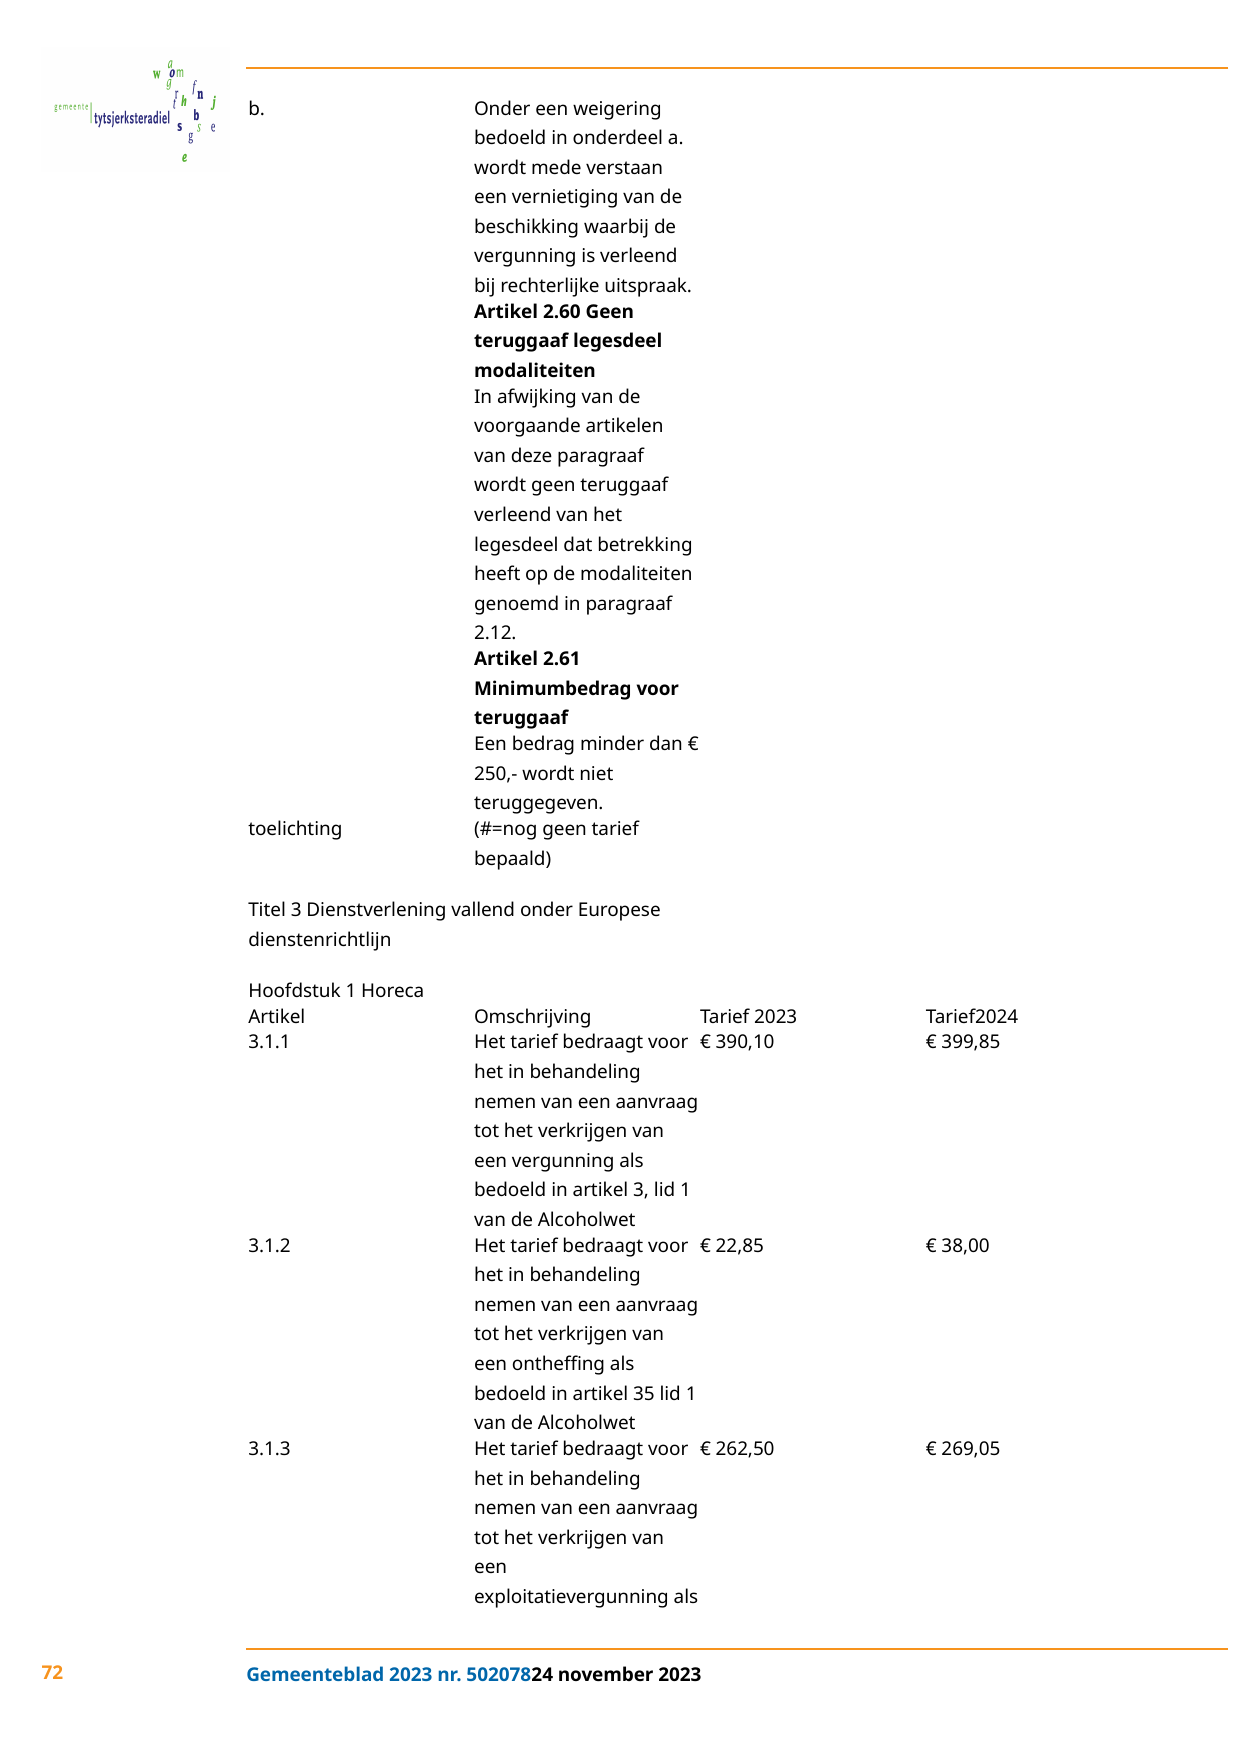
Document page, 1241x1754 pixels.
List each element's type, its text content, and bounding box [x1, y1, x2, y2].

table_cell [926, 870, 1152, 896]
table_cell [926, 896, 1152, 951]
table_cell [700, 95, 926, 298]
table_cell [926, 383, 1152, 645]
table_cell € 269,05 [926, 1435, 1152, 1609]
table_cell [926, 815, 1152, 870]
table_cell [474, 870, 700, 896]
table_cell [926, 730, 1152, 815]
table_cell Artikel 2.61 Minimumbedrag voor teruggaaf [474, 645, 700, 730]
table_cell Artikel [248, 1003, 474, 1029]
table_cell Het tarief bedraagt voor het in behandeling nemen van een aanvraag tot het verkrijgen van een exploitatievergunning als [474, 1435, 700, 1609]
table_cell [248, 298, 474, 383]
table_cell [248, 383, 474, 645]
table_cell Hoofdstuk 1 Horeca [248, 977, 700, 1003]
table_cell (#=nog geen tarief bepaald) [474, 815, 700, 870]
table_cell In afwijking van de voorgaande artikelen van deze paragraaf wordt geen teruggaaf verleend van het legesdeel dat betrekking heeft op de modaliteiten genoemd in paragraaf 2.12. [474, 383, 700, 645]
table_cell [248, 870, 474, 896]
table_cell [700, 298, 926, 383]
table_cell € 262,50 [700, 1435, 926, 1609]
table_cell [700, 896, 926, 951]
table_cell [700, 730, 926, 815]
table_cell Tarief2024 [926, 1003, 1152, 1029]
table_cell [700, 977, 926, 1003]
table_cell [926, 298, 1152, 383]
table_cell Tarief 2023 [700, 1003, 926, 1029]
table_cell € 390,10 [700, 1029, 926, 1232]
table_cell [248, 951, 474, 977]
table_cell € 38,00 [926, 1232, 1152, 1435]
table_cell Een bedrag minder dan € 250,- wordt niet teruggegeven. [474, 730, 700, 815]
table_cell 3.1.3 [248, 1435, 474, 1609]
table_cell [926, 645, 1152, 730]
table_cell € 399,85 [926, 1029, 1152, 1232]
table_cell Titel 3 Dienstverlening vallend onder Europese dienstenrichtlijn [248, 896, 700, 951]
table_cell [700, 645, 926, 730]
table_cell [700, 383, 926, 645]
table_cell 3.1.2 [248, 1232, 474, 1435]
table_cell 3.1.1 [248, 1029, 474, 1232]
table_cell toelichting [248, 815, 474, 870]
picture [41, 47, 231, 172]
table_cell Het tarief bedraagt voor het in behandeling nemen van een aanvraag tot het verkrijgen van een vergunning als bedoeld in artikel 3, lid 1 van de Alcoholwet [474, 1029, 700, 1232]
table_cell [248, 645, 474, 730]
table_cell [700, 870, 926, 896]
table_cell Omschrijving [474, 1003, 700, 1029]
table_cell [926, 95, 1152, 298]
table_cell Onder een weigering bedoeld in onderdeel a. wordt mede verstaan een vernietiging van de beschikking waarbij de vergunning is verleend bij rechterlijke uitspraak. [474, 95, 700, 298]
table_cell [248, 730, 474, 815]
table_cell Het tarief bedraagt voor het in behandeling nemen van een aanvraag tot het verkrijgen van een ontheffing als bedoeld in artikel 35 lid 1 van de Alcoholwet [474, 1232, 700, 1435]
table_cell [926, 977, 1152, 1003]
table_cell [474, 951, 700, 977]
table_cell [926, 951, 1152, 977]
table_cell € 22,85 [700, 1232, 926, 1435]
table_cell b. [248, 95, 474, 298]
table_cell [700, 815, 926, 870]
table_cell Artikel 2.60 Geen teruggaaf legesdeel modaliteiten [474, 298, 700, 383]
table_cell [700, 951, 926, 977]
